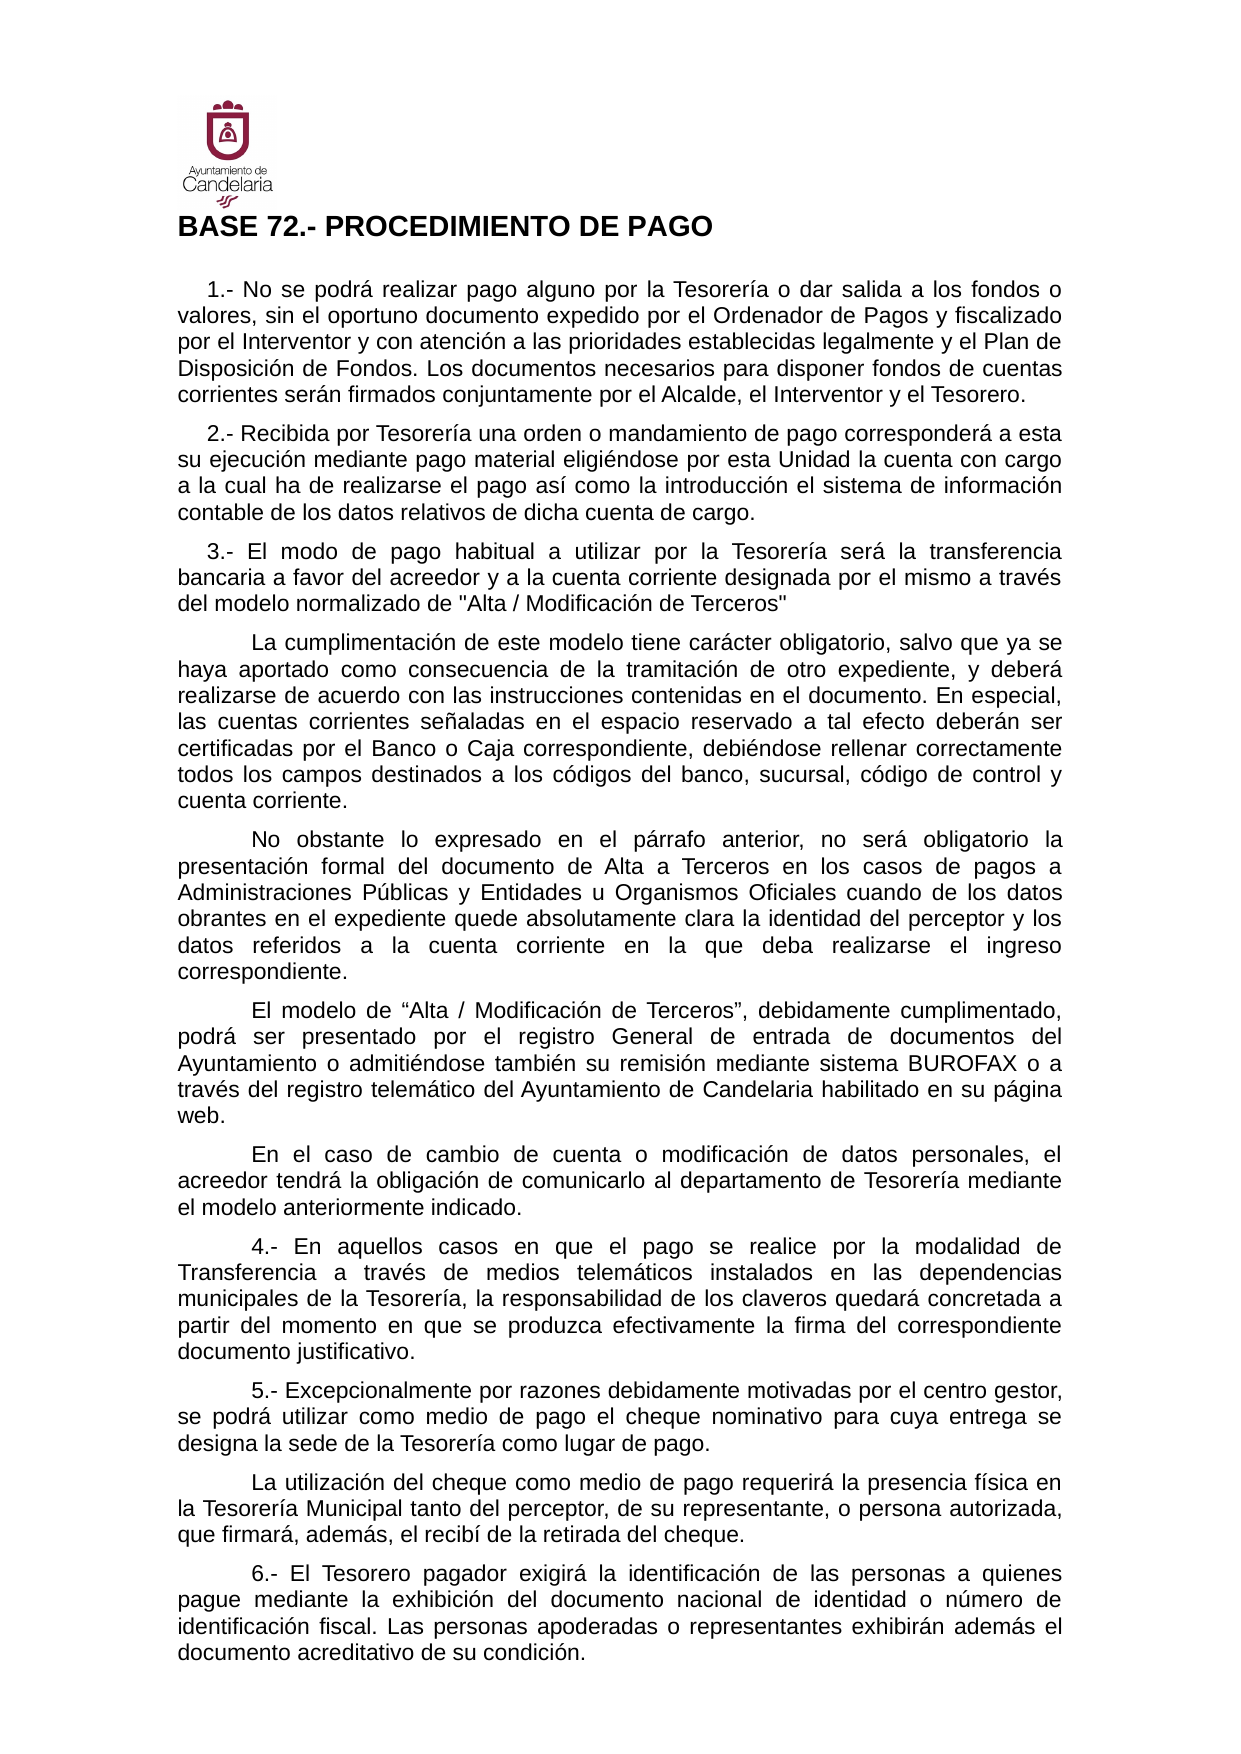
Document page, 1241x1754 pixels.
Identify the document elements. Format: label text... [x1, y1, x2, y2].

text No obstante lo expresado en el párrafo anterior, no será obligatorio la presentación formal del documento de Alta a Terceros en los casos de pagos a Administraciones Públicas y Entidades u Organismos Oficiales cuando de los datos obrantes en el expediente quede absolutamente clara la identidad del perceptor y los datos referidos a la cuenta corriente en la que deba realizarse el ingreso correspondiente. [177, 826, 1063, 984]
text La utilización del cheque como medio de pago requerirá la presencia física en la Tesorería Municipal tanto del perceptor, de su representante, o persona autorizada, que firmará, además, el recibí de la retirada del cheque. [177, 1468, 1063, 1548]
text 2.- Recibida por Tesorería una orden o mandamiento de pago corresponderá a esta su ejecución mediante pago material eligiéndose por esta Unidad la cuenta con cargo a la cual ha de realizarse el pago así como la introducción el sistema de información contable de los datos relativos de dicha cuenta de cargo. [177, 420, 1063, 525]
text En el caso de cambio de cuenta o modificación de datos personales, el acreedor tendrá la obligación de comunicarlo al departamento de Tesorería mediante el modelo anteriormente indicado. [177, 1141, 1063, 1220]
text 6.- El Tesorero pagador exigirá la identificación de las personas a quienes pague mediante la exhibición del documento nacional de identidad o número de identificación fiscal. Las personas apoderadas o representantes exhibirán además el documento acreditativo de su condición. [177, 1560, 1063, 1666]
text La cumplimentación de este modelo tiene carácter obligatorio, salvo que ya se haya aportado como consecuencia de la tramitación de otro expediente, y deberá realizarse de acuerdo con las instrucciones contenidas en el documento. En especial, las cuentas corrientes señaladas en el espacio reservado a tal efecto deberán ser certificadas por el Banco o Caja correspondiente, debiéndose rellenar correctamente todos los campos destinados a los códigos del banco, sucursal, código de control y cuenta corriente. [177, 629, 1063, 814]
subtitle BASE 72.- PROCEDIMIENTO DE PAGO [177, 209, 1063, 243]
text 5.- Excepcionalmente por razones debidamente motivadas por el centro gestor, se podrá utilizar como medio de pago el cheque nominativo para cuya entrega se designa la sede de la Tesorería como lugar de pago. [177, 1377, 1063, 1456]
text 1.- No se podrá realizar pago alguno por la Tesorería o dar salida a los fondos o valores, sin el oportuno documento expedido por el Ordenador de Pagos y fiscalizado por el Interventor y con atención a las prioridades establecidas legalmente y el Plan de Disposición de Fondos. Los documentos necesarios para disponer fondos de cuentas corrientes serán firmados conjuntamente por el Alcalde, el Interventor y el Tesorero. [177, 276, 1063, 407]
text 4.- En aquellos casos en que el pago se realice por la modalidad de Transferencia a través de medios telemáticos instalados en las dependencias municipales de la Tesorería, la responsabilidad de los claveros quedará concretada a partir del momento en que se produzca efectivamente la firma del correspondiente documento justificativo. [177, 1233, 1063, 1364]
text El modelo de “Alta / Modificación de Terceros”, debidamente cumplimentado, podrá ser presentado por el registro General de entrada de documentos del Ayuntamiento o admitiéndose también su remisión mediante sistema BUROFAX o a través del registro telemático del Ayuntamiento de Candelaria habilitado en su página web. [177, 997, 1063, 1129]
text 3.- El modo de pago habitual a utilizar por la Tesorería será la transferencia bancaria a favor del acreedor y a la cuenta corriente designada por el mismo a través del modelo normalizado de "Alta / Modificación de Terceros" [177, 538, 1063, 617]
